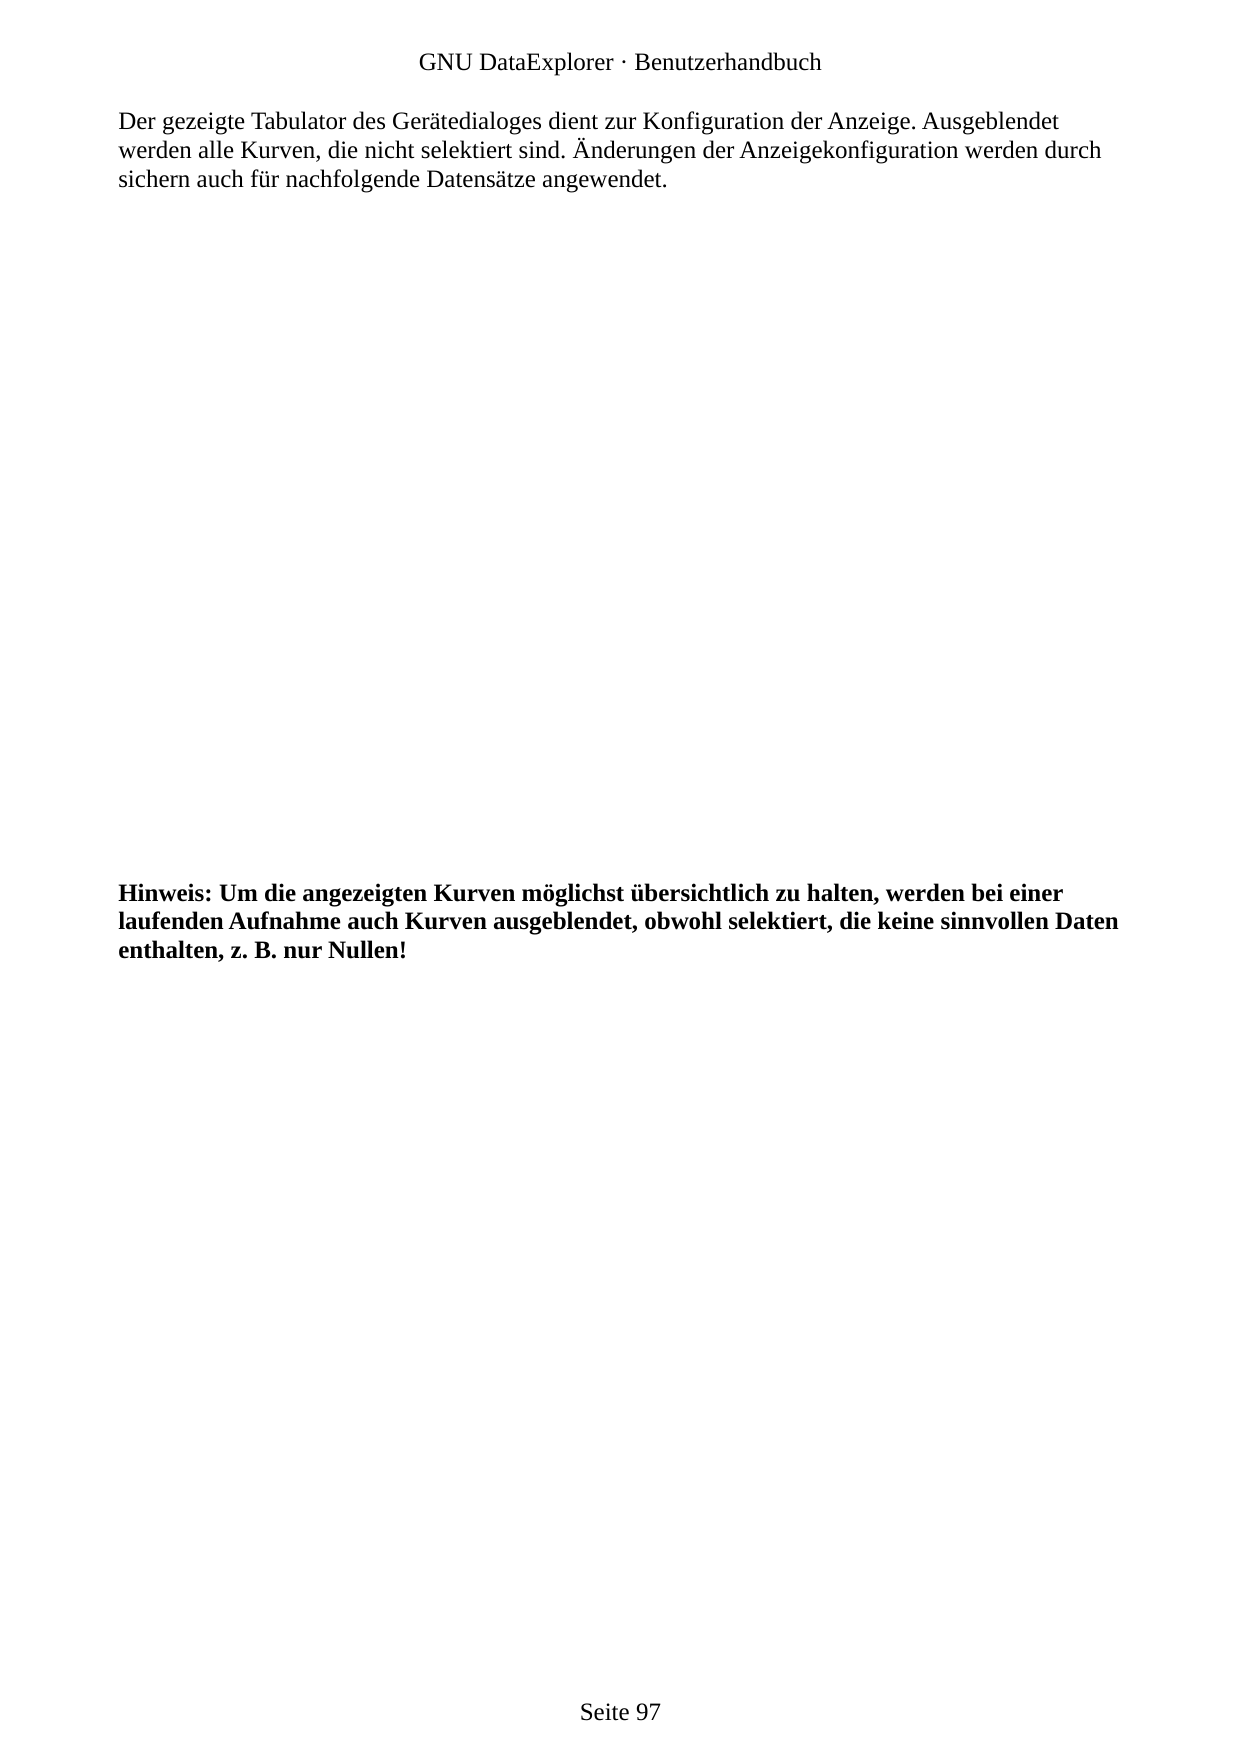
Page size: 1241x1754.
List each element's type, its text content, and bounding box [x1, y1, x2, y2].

text Der gezeigte Tabulator des Gerätedialoges dient zur Konfiguration der Anzeige. Ausgeblendet werden alle Kurven, die nicht selektiert sind. Änderungen der Anzeigekonfiguration werden durch sichern auch für nachfolgende Datensätze angewendet. [118, 106, 1122, 192]
